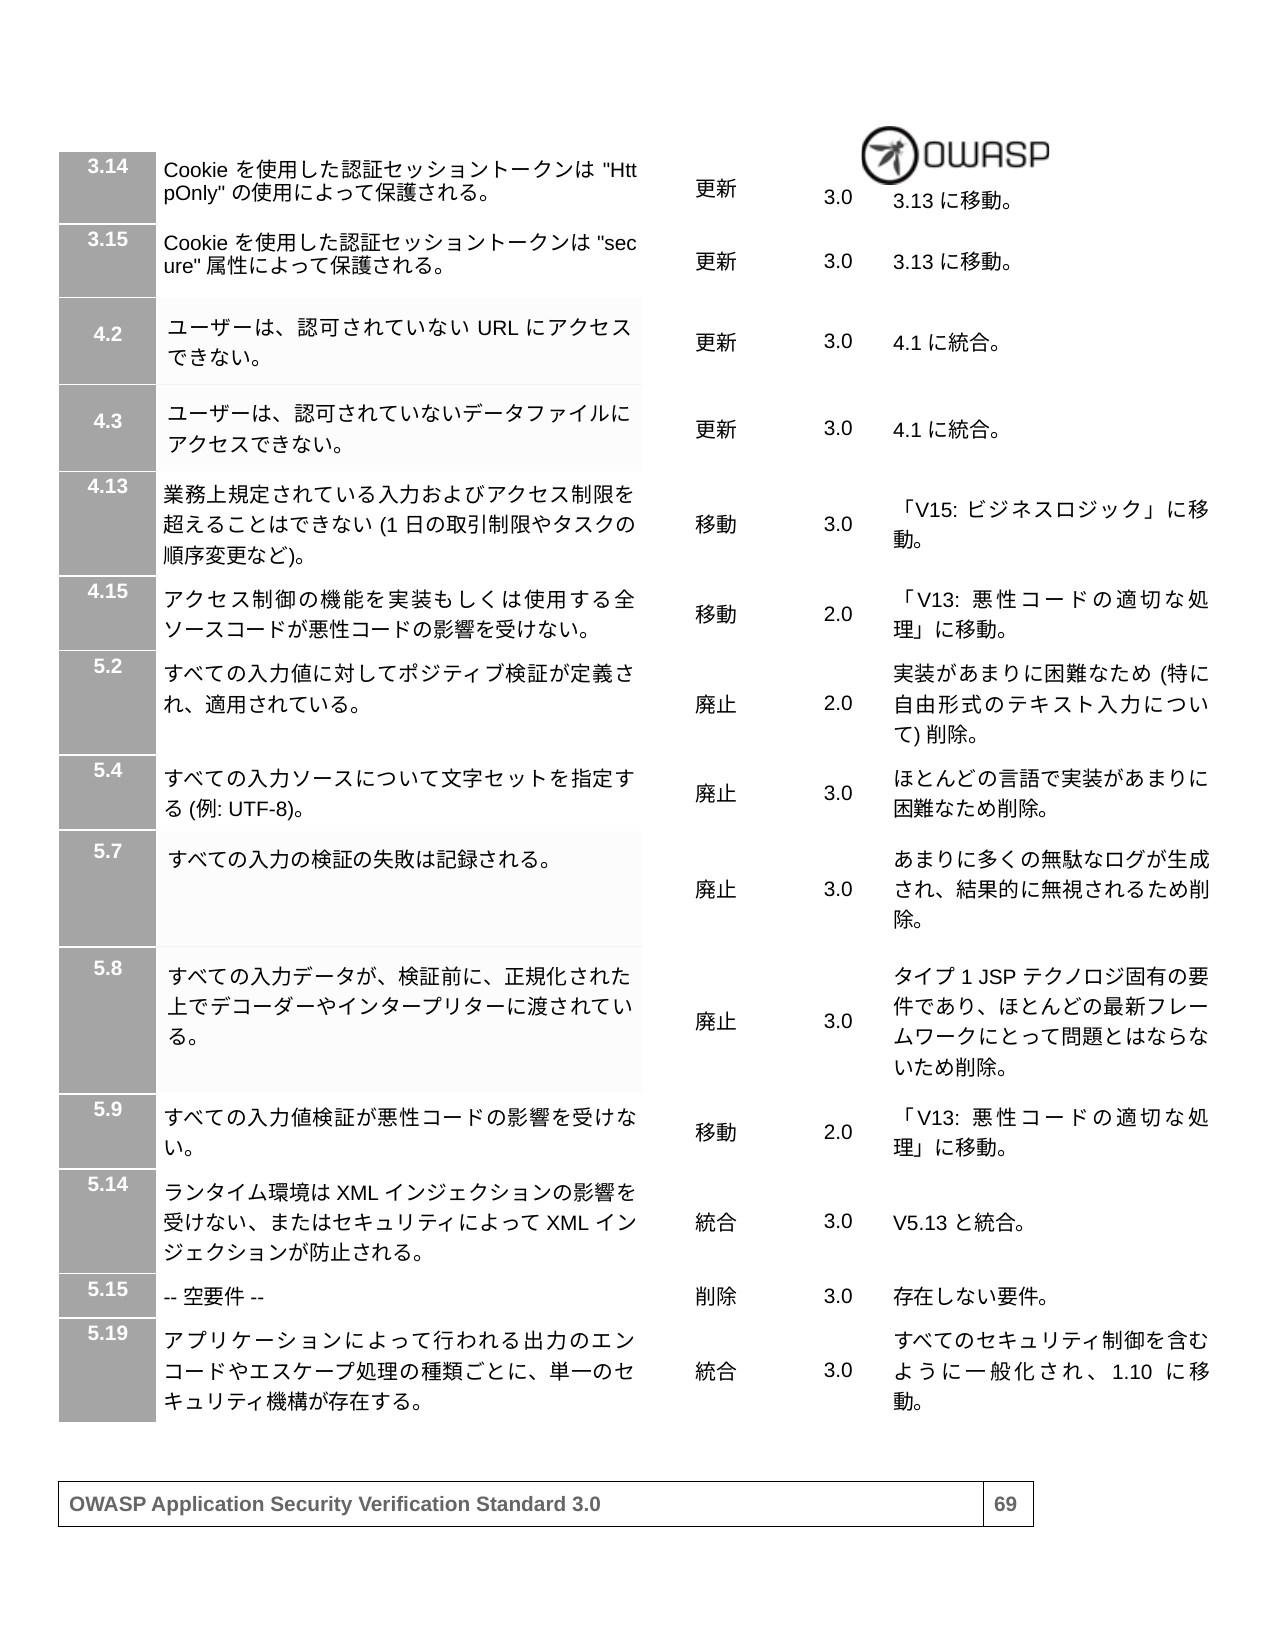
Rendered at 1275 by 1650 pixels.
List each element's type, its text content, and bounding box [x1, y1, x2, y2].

table_cell 4.15 [59, 577, 156, 650]
table_cell ユーザーは、認可されていない URL にアクセスできない。 [158, 298, 642, 384]
table_cell 5.7 [59, 831, 156, 946]
table_cell 5.2 [59, 651, 156, 754]
table_cell 3.15 [59, 225, 156, 297]
table_cell 3.0 [791, 472, 886, 575]
table_cell 「V13: 悪性コードの適切な処理」に移動。 [887, 1095, 1216, 1168]
table_cell 5.15 [59, 1274, 156, 1317]
table_cell V5.13 と統合。 [887, 1170, 1216, 1273]
table_cell 5.4 [59, 756, 156, 829]
table_cell 2.0 [791, 1095, 886, 1168]
table_cell 移動 [644, 472, 789, 575]
table_cell 3.13 に移動。 [887, 152, 1216, 223]
picture [861, 126, 1050, 185]
table_cell 実装があまりに困難なため (特に自由形式のテキスト入力について) 削除。 [887, 651, 1216, 754]
table_cell 4.2 [59, 298, 156, 384]
table_cell 廃止 [644, 651, 789, 754]
table_cell 更新 [644, 225, 789, 297]
table_cell 3.0 [791, 152, 886, 223]
table_cell 3.0 [791, 1170, 886, 1273]
table_cell 3.13 に移動。 [887, 225, 1216, 297]
table_cell 3.0 [791, 948, 886, 1093]
table_cell 3.0 [791, 385, 886, 471]
table_cell 統合 [644, 1170, 789, 1273]
table_cell 5.9 [59, 1095, 156, 1168]
table_cell 4.3 [59, 385, 156, 471]
table_cell 業務上規定されている入力およびアクセス制限を超えることはできない (1 日の取引制限やタスクの順序変更など)。 [158, 472, 642, 575]
table_cell 統合 [644, 1319, 789, 1422]
table_cell タイプ 1 JSP テクノロジ固有の要件であり、ほとんどの最新フレームワークにとって問題とはならないため削除。 [887, 948, 1216, 1093]
table_cell 5.14 [59, 1170, 156, 1273]
table_cell 3.0 [791, 831, 886, 946]
table_cell 5.19 [59, 1319, 156, 1422]
table_cell ユーザーは、認可されていないデータファイルにアクセスできない。 [158, 385, 642, 471]
table_cell あまりに多くの無駄なログが生成され、結果的に無視されるため削除。 [887, 831, 1216, 946]
table_cell アクセス制御の機能を実装もしくは使用する全ソースコードが悪性コードの影響を受けない。 [158, 577, 642, 650]
table_cell 4.1 に統合。 [887, 385, 1216, 471]
table_cell ランタイム環境は XML インジェクションの影響を受けない、またはセキュリティによって XML インジェクションが防止される。 [158, 1170, 642, 1273]
table_cell 更新 [644, 152, 789, 223]
table_cell Cookie を使用した認証セッショントークンは "secure" 属性によって保護される。 [158, 225, 642, 297]
table_cell -- 空要件 -- [158, 1274, 642, 1317]
table_cell 廃止 [644, 948, 789, 1093]
table_cell 廃止 [644, 756, 789, 829]
table_cell すべての入力データが、検証前に、正規化された上でデコーダーやインタープリターに渡されている。 [158, 947, 642, 1093]
table_cell 削除 [644, 1274, 789, 1317]
table_cell 更新 [644, 385, 789, 471]
table_cell すべての入力値検証が悪性コードの影響を受けない。 [158, 1095, 642, 1168]
table_cell 2.0 [791, 577, 886, 650]
table_cell 4.1 に統合。 [887, 298, 1216, 384]
table_cell 移動 [644, 1095, 789, 1168]
table_cell 3.14 [59, 152, 156, 223]
table_cell 3.0 [791, 1274, 886, 1317]
table_cell 3.0 [791, 1319, 886, 1422]
table_cell ほとんどの言語で実装があまりに困難なため削除。 [887, 756, 1216, 829]
table_cell 移動 [644, 577, 789, 650]
table_cell 廃止 [644, 831, 789, 946]
table_cell すべてのセキュリティ制御を含むように一般化され、1.10 に移動。 [887, 1319, 1216, 1422]
table_cell 2.0 [791, 651, 886, 754]
table_cell 存在しない要件。 [887, 1274, 1216, 1317]
table_cell 3.0 [791, 756, 886, 829]
table_cell 4.13 [59, 472, 156, 575]
table_cell すべての入力の検証の失敗は記録される。 [158, 831, 642, 946]
table_cell すべての入力値に対してポジティブ検証が定義され、適用されている。 [158, 651, 642, 754]
table_cell 3.0 [791, 298, 886, 384]
table_cell すべての入力ソースについて文字セットを指定する (例: UTF-8)。 [158, 756, 642, 829]
table_cell Cookie を使用した認証セッショントークンは "HttpOnly" の使用によって保護される。 [158, 152, 642, 223]
table_cell 「V13: 悪性コードの適切な処理」に移動。 [887, 577, 1216, 650]
table_cell 5.8 [59, 948, 156, 1093]
table_cell アプリケーションによって行われる出力のエンコードやエスケープ処理の種類ごとに、単一のセキュリティ機構が存在する。 [158, 1319, 642, 1422]
table_cell 3.0 [791, 225, 886, 297]
table_cell 更新 [644, 298, 789, 384]
table_cell 「V15: ビジネスロジック」に移動。 [887, 472, 1216, 575]
